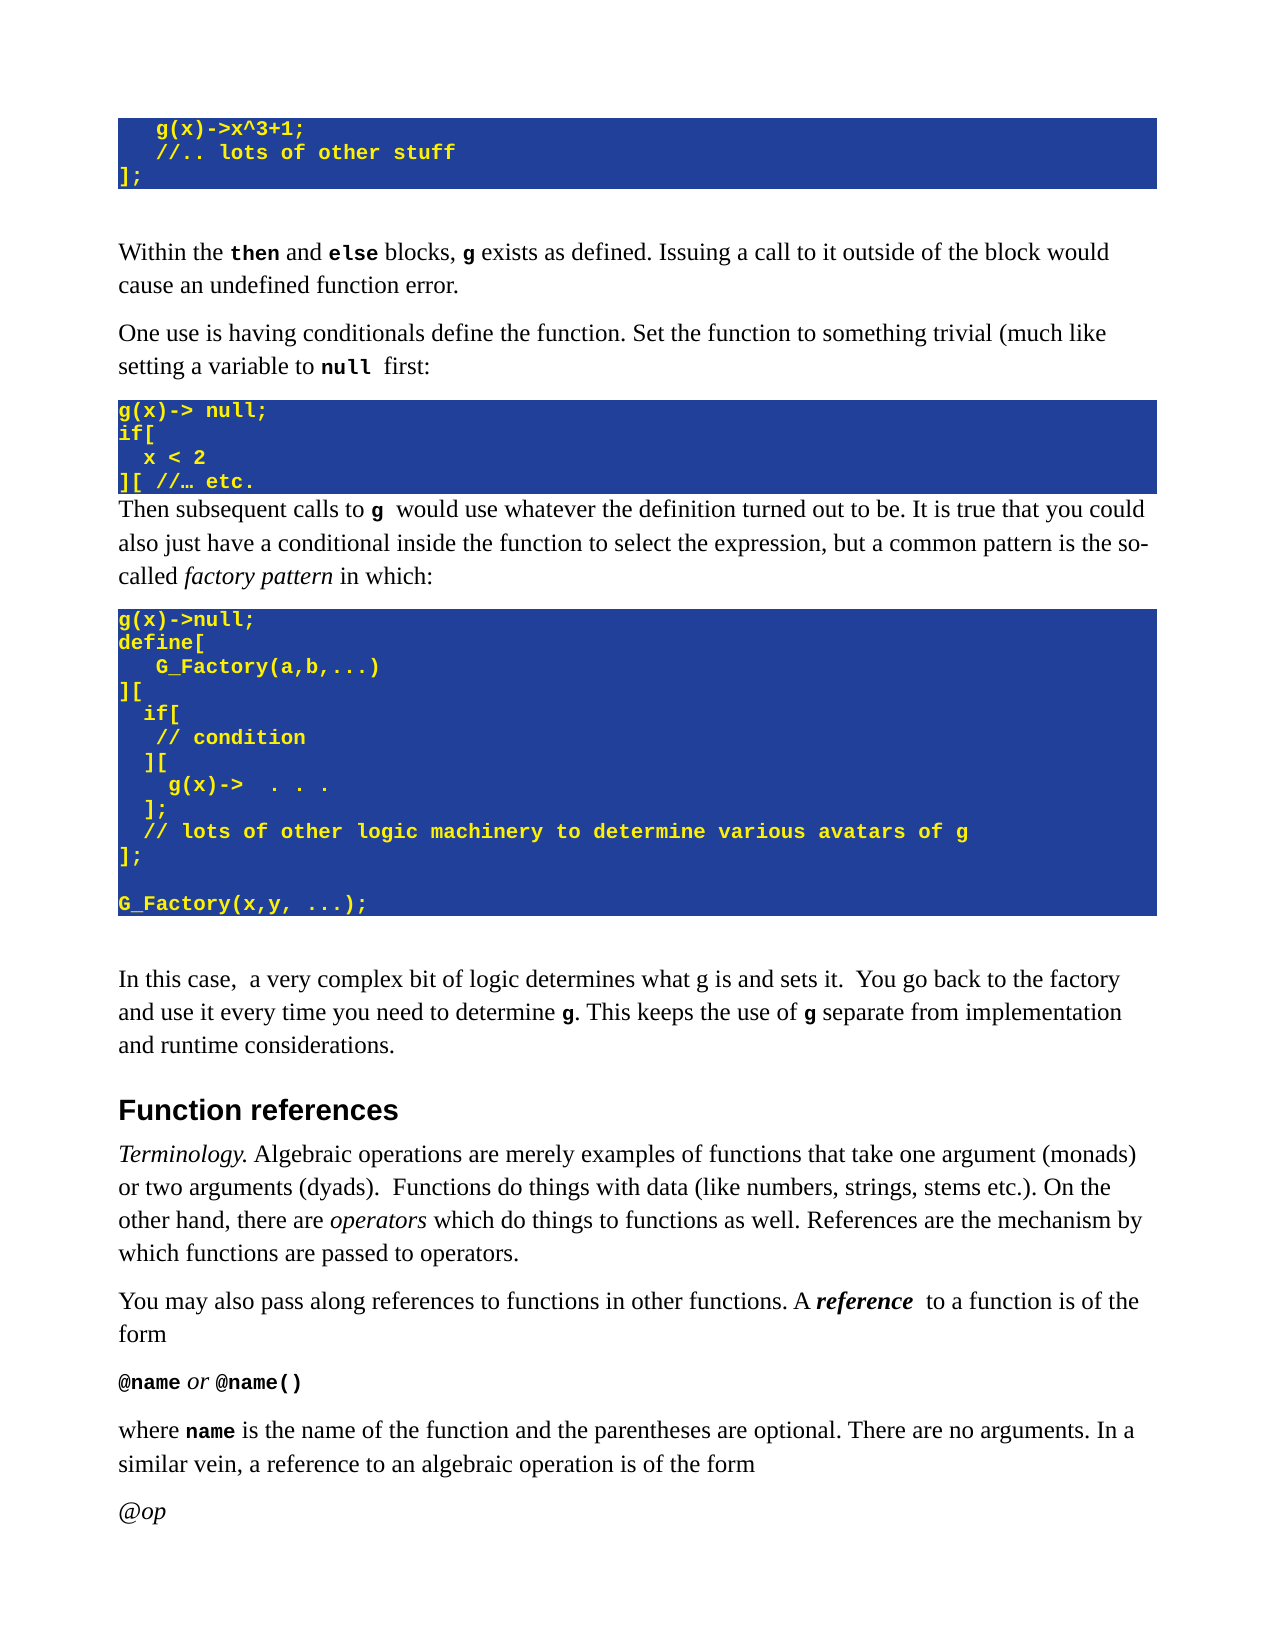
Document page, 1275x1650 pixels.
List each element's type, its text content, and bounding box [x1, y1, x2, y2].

text You may also pass along references to functions in other functions. A reference to a function is of the form [118, 1286, 1157, 1347]
text Then subsequent calls to g would use whatever the definition turned out to be. It is true that you could also just have a conditional inside the function to select the expression, but a common pattern is the so-called factory pattern in which: [118, 494, 1157, 590]
text G_Factory(x,y, ...); [118, 892, 1157, 916]
text if[ [118, 703, 1157, 727]
text Terminology. Algebraic operations are merely examples of functions that take one argument (monads) or two arguments (dyads). Functions do things with data (like numbers, strings, stems etc.). On the other hand, there are operators which do things to functions as well. References are the mechanism by which functions are passed to operators. [118, 1139, 1157, 1267]
text g(x)->null; [118, 609, 1157, 632]
text // condition [118, 727, 1157, 751]
text @name or @name() [118, 1366, 1157, 1396]
text g(x)-> null; [118, 400, 1157, 423]
text In this case, a very complex bit of logic determines what g is and sets it. You go back to the factory and use it every time you need to determine g. This keeps the use of g separate from implementation and runtime considerations. [118, 964, 1157, 1059]
text define[ [118, 632, 1157, 656]
text Within the then and else blocks, g exists as defined. Issuing a call to it outside of the block would cause an undefined function error. [118, 237, 1157, 299]
text ]; [118, 798, 1157, 822]
text ][ [118, 680, 1157, 703]
text g(x)->x^3+1; [118, 118, 1157, 142]
text where name is the name of the function and the parentheses are optional. There are no arguments. In a similar vein, a reference to an algebraic operation is of the form [118, 1415, 1157, 1477]
text @op [118, 1496, 1157, 1525]
text ]; [118, 165, 1157, 189]
text g(x)-> . . . [118, 774, 1157, 798]
text ]; [118, 845, 1157, 869]
text // lots of other logic machinery to determine various avatars of g [118, 822, 1157, 845]
text if[ [118, 423, 1157, 447]
text ][ //… etc. [118, 471, 1157, 494]
text x < 2 [118, 447, 1157, 471]
text One use is having conditionals define the function. Set the function to something trivial (much like setting a variable to null first: [118, 318, 1157, 381]
text G_Factory(a,b,...) [118, 656, 1157, 680]
text //.. lots of other stuff [118, 142, 1157, 165]
text ][ [118, 751, 1157, 774]
subtitle Function references [118, 1093, 1157, 1127]
